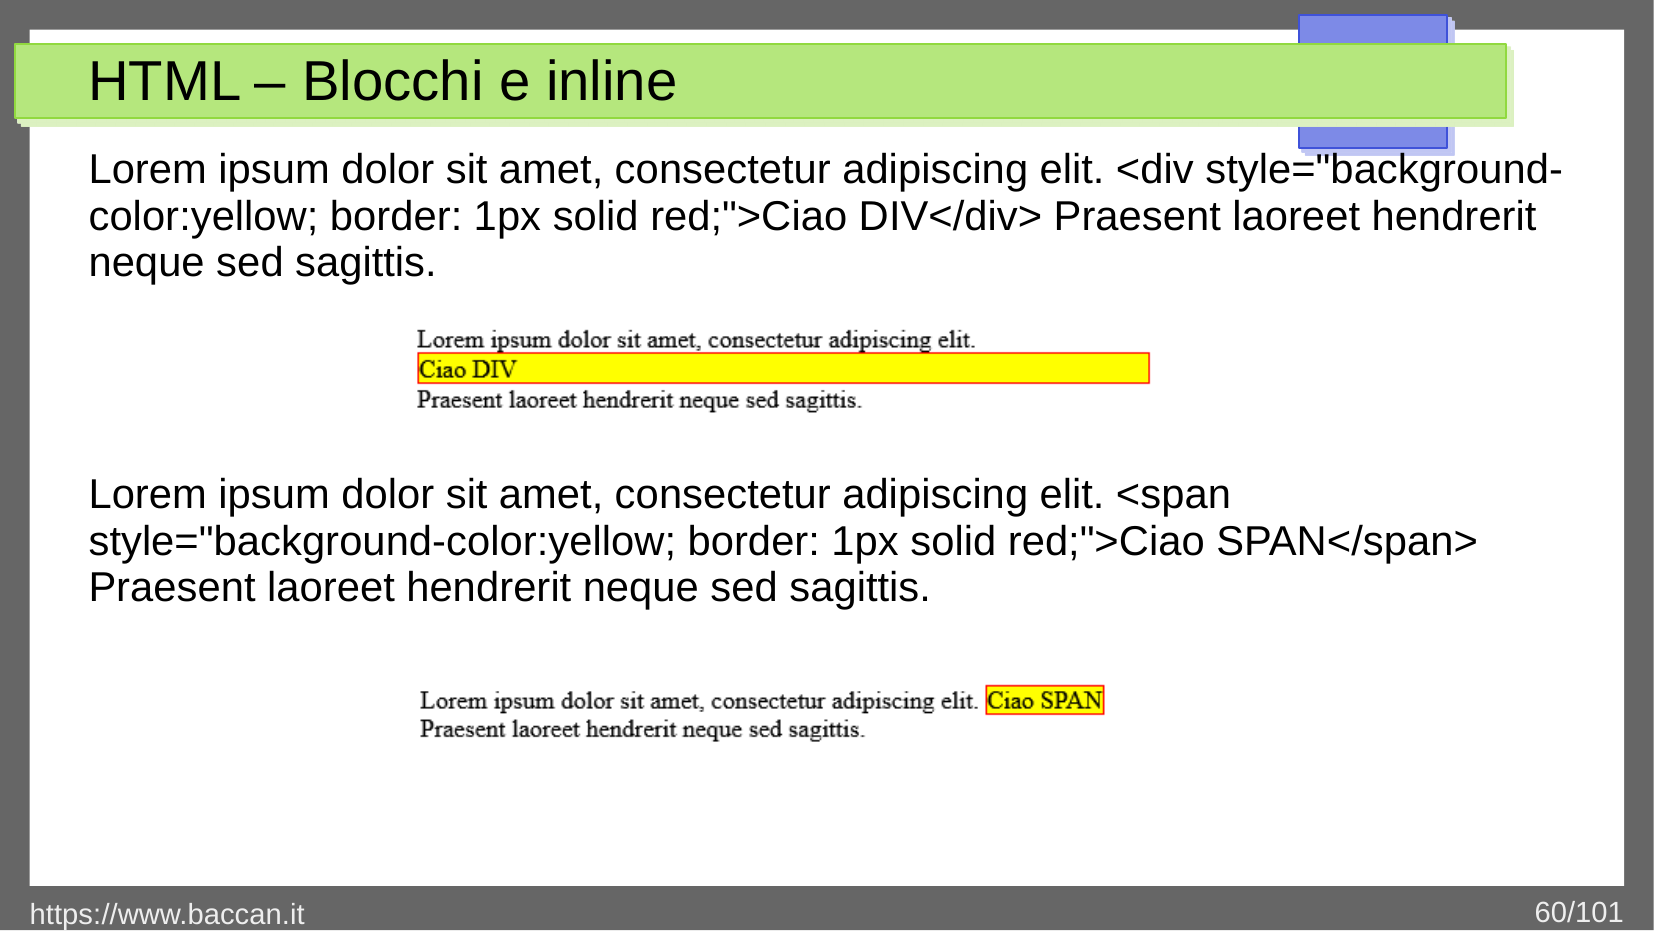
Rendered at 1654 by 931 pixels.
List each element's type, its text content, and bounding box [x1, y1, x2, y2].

text_box Lorem ipsum dolor sit amet, consectetur adipiscing elit. <div style="background-color:yellow; border: 1px solid red;">Ciao DIV</div> Praesent laoreet hendrerit neque sed sagittis. Lorem ipsum dolor sit amet, consectetur adipiscing elit. <span style="background-color:yellow; border: 1px solid red;">Ciao SPAN</span> Praesent laoreet hendrerit neque sed sagittis. [88, 113, 1565, 876]
title HTML – Blocchi e inline [88, 44, 1506, 113]
picture [413, 679, 1147, 745]
picture [413, 324, 1158, 419]
